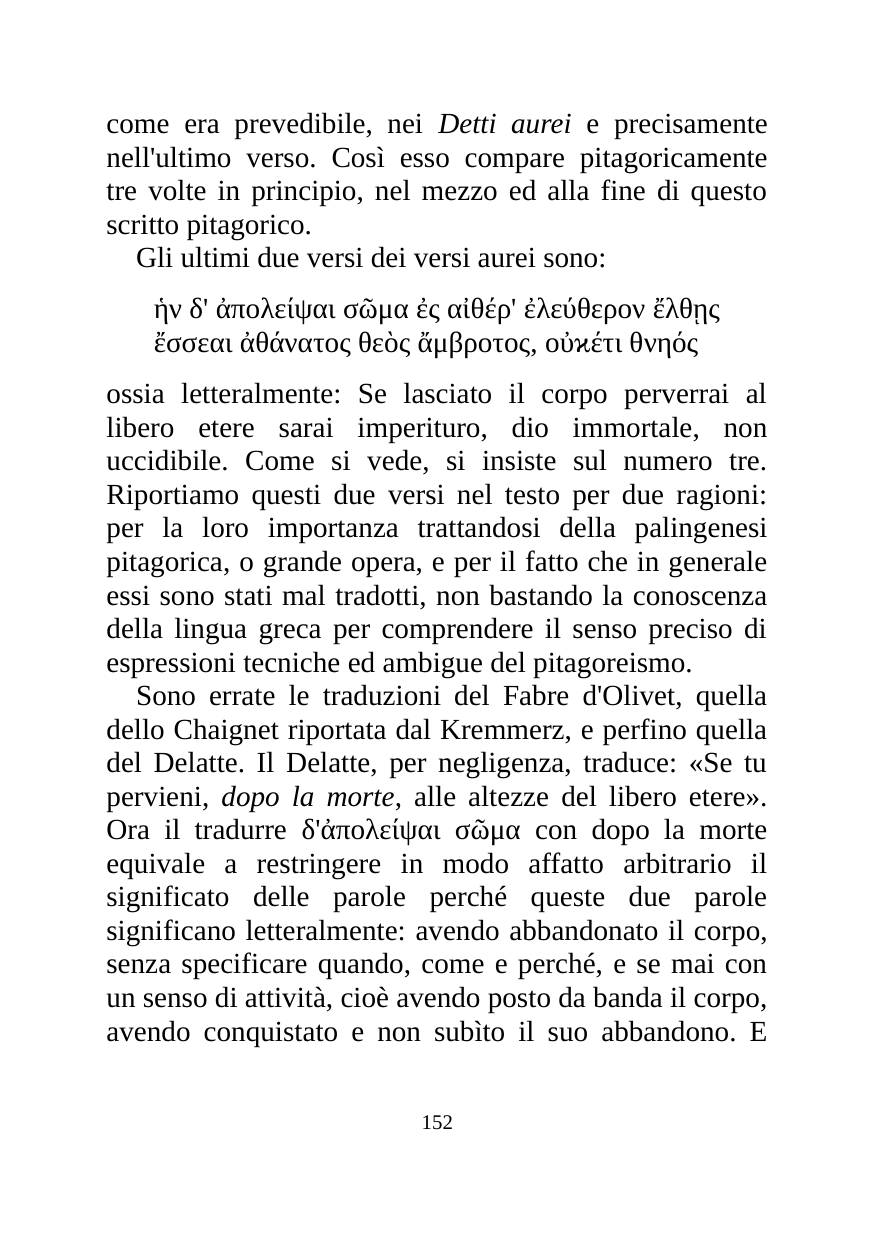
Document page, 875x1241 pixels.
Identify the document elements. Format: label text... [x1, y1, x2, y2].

text ossia letteralmente: Se lasciato il corpo perverrai al libero etere sarai imperituro, dio immortale, non uccidibile. Come si vede, si insiste sul numero tre. Riportiamo questi due versi nel testo per due ragioni: per la loro importanza trattandosi della palingenesi pitagorica, o grande opera, e per il fatto che in generale essi sono stati mal tradotti, non bastando la conoscenza della lingua greca per comprendere il senso preciso di espressioni tecniche ed ambigue del pitagoreismo. [106, 376, 768, 678]
text Sono errate le traduzioni del Fabre d'Olivet, quella dello Chaignet riportata dal Kremmerz, e perfino quella del Delatte. Il Delatte, per negligenza, traduce: «Se tu pervieni, dopo la morte, alle altezze del libero etere». Ora il tradurre δ'ἀπολείψαι σῶμα con dopo la morte equivale a restringere in modo affatto arbitrario il significato delle parole perché queste due parole significano letteralmente: avendo abbandonato il corpo, senza specificare quando, come e perché, e se mai con un senso di attività, cioè avendo posto da banda il corpo, avendo conquistato e non subìto il suo abbandono. E [106, 678, 768, 1047]
text Gli ultimi due versi dei versi aurei sono: [106, 240, 768, 274]
text come era prevedibile, nei Detti aurei e precisamente nell'ultimo verso. Così esso compare pitagoricamente tre volte in principio, nel mezzo ed alla fine di questo scritto pitagorico. [106, 106, 768, 240]
text ἡν δ' ἀπολείψαι σῶμα ἐς αἰθέρ' ἐλεύθερον ἔλθῃς [106, 292, 768, 325]
text ἔσσεαι ἀθάνατος θεὸς ἄμβροτος, οὐϰέτι θνηός [106, 325, 768, 359]
